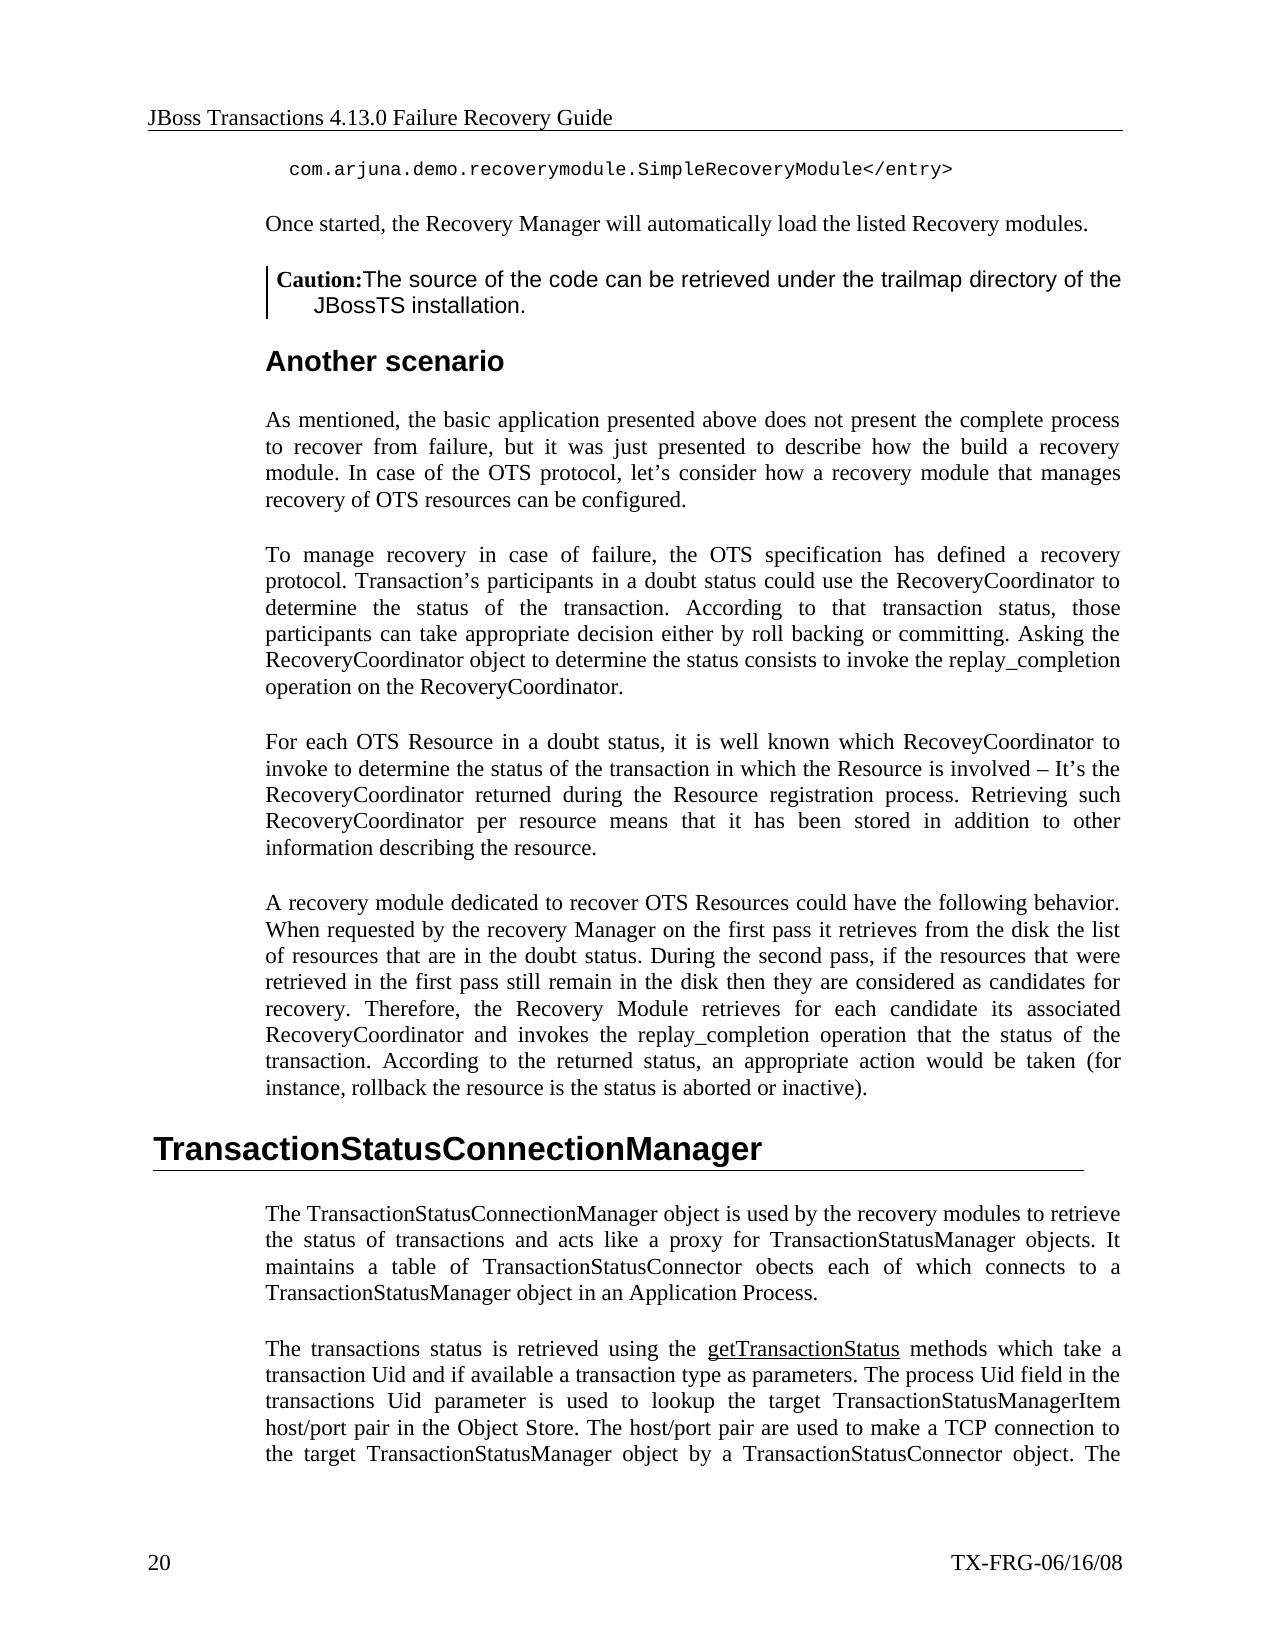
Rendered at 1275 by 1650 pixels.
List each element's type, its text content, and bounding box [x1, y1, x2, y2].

text com.arjuna.demo.recoverymodule.SimpleRecoveryModule</entry> [265, 160, 1122, 181]
text To manage recovery in case of failure, the OTS specification has defined a recovery protocol. Transaction’s participants in a doubt status could use the RecoveryCoordinator to determine the status of the transaction. According to that transaction status, those participants can take appropriate decision either by roll backing or committing. Asking the RecoveryCoordinator object to determine the status consists to invoke the replay_completion operation on the RecoveryCoordinator. [265, 541, 1122, 699]
text The transactions status is retrieved using the getTransactionStatus methods which take a transaction Uid and if available a transaction type as parameters. The process Uid field in the transactions Uid parameter is used to lookup the target TransactionStatusManagerItem host/port pair in the Object Store. The host/port pair are used to make a TCP connection to the target TransactionStatusManager object by a TransactionStatusConnector object. The [265, 1335, 1122, 1466]
text For each OTS Resource in a doubt status, it is well known which RecoveyCoordinator to invoke to determine the status of the transaction in which the Resource is involved – It’s the RecoveryCoordinator returned during the Resource registration process. Retrieving such RecoveryCoordinator per resource means that it has been stored in addition to other information describing the resource. [265, 728, 1122, 860]
subtitle TransactionStatusConnectionManager [153, 1129, 1084, 1170]
text Once started, the Recovery Manager will automatically load the listed Recovery modules. [265, 211, 1122, 237]
list The source of the code can be retrieved under the trailmap directory of the JBossTS installation. [268, 266, 1122, 319]
text The TransactionStatusConnectionManager object is used by the recovery modules to retrieve the status of transactions and acts like a proxy for TransactionStatusManager objects. It maintains a table of TransactionStatusConnector obects each of which connects to a TransactionStatusManager object in an Application Process. [265, 1200, 1122, 1306]
text As mentioned, the basic application presented above does not present the complete process to recover from failure, but it was just presented to describe how the build a recovery module. In case of the OTS protocol, let’s consider how a recovery module that manages recovery of OTS resources can be configured. [265, 407, 1122, 512]
subtitle Another scenario [153, 344, 1122, 377]
text A recovery module dedicated to recover OTS Resources could have the following behavior. When requested by the recovery Manager on the first pass it retrieves from the disk the list of resources that are in the doubt status. During the second pass, if the resources that were retrieved in the first pass still remain in the disk then they are considered as candidates for recovery. Therefore, the Recovery Module retrieves for each candidate its associated RecoveryCoordinator and invokes the replay_completion operation that the status of the transaction. According to the returned status, an appropriate action would be taken (for instance, rollback the resource is the status is aborted or inactive). [265, 889, 1122, 1100]
